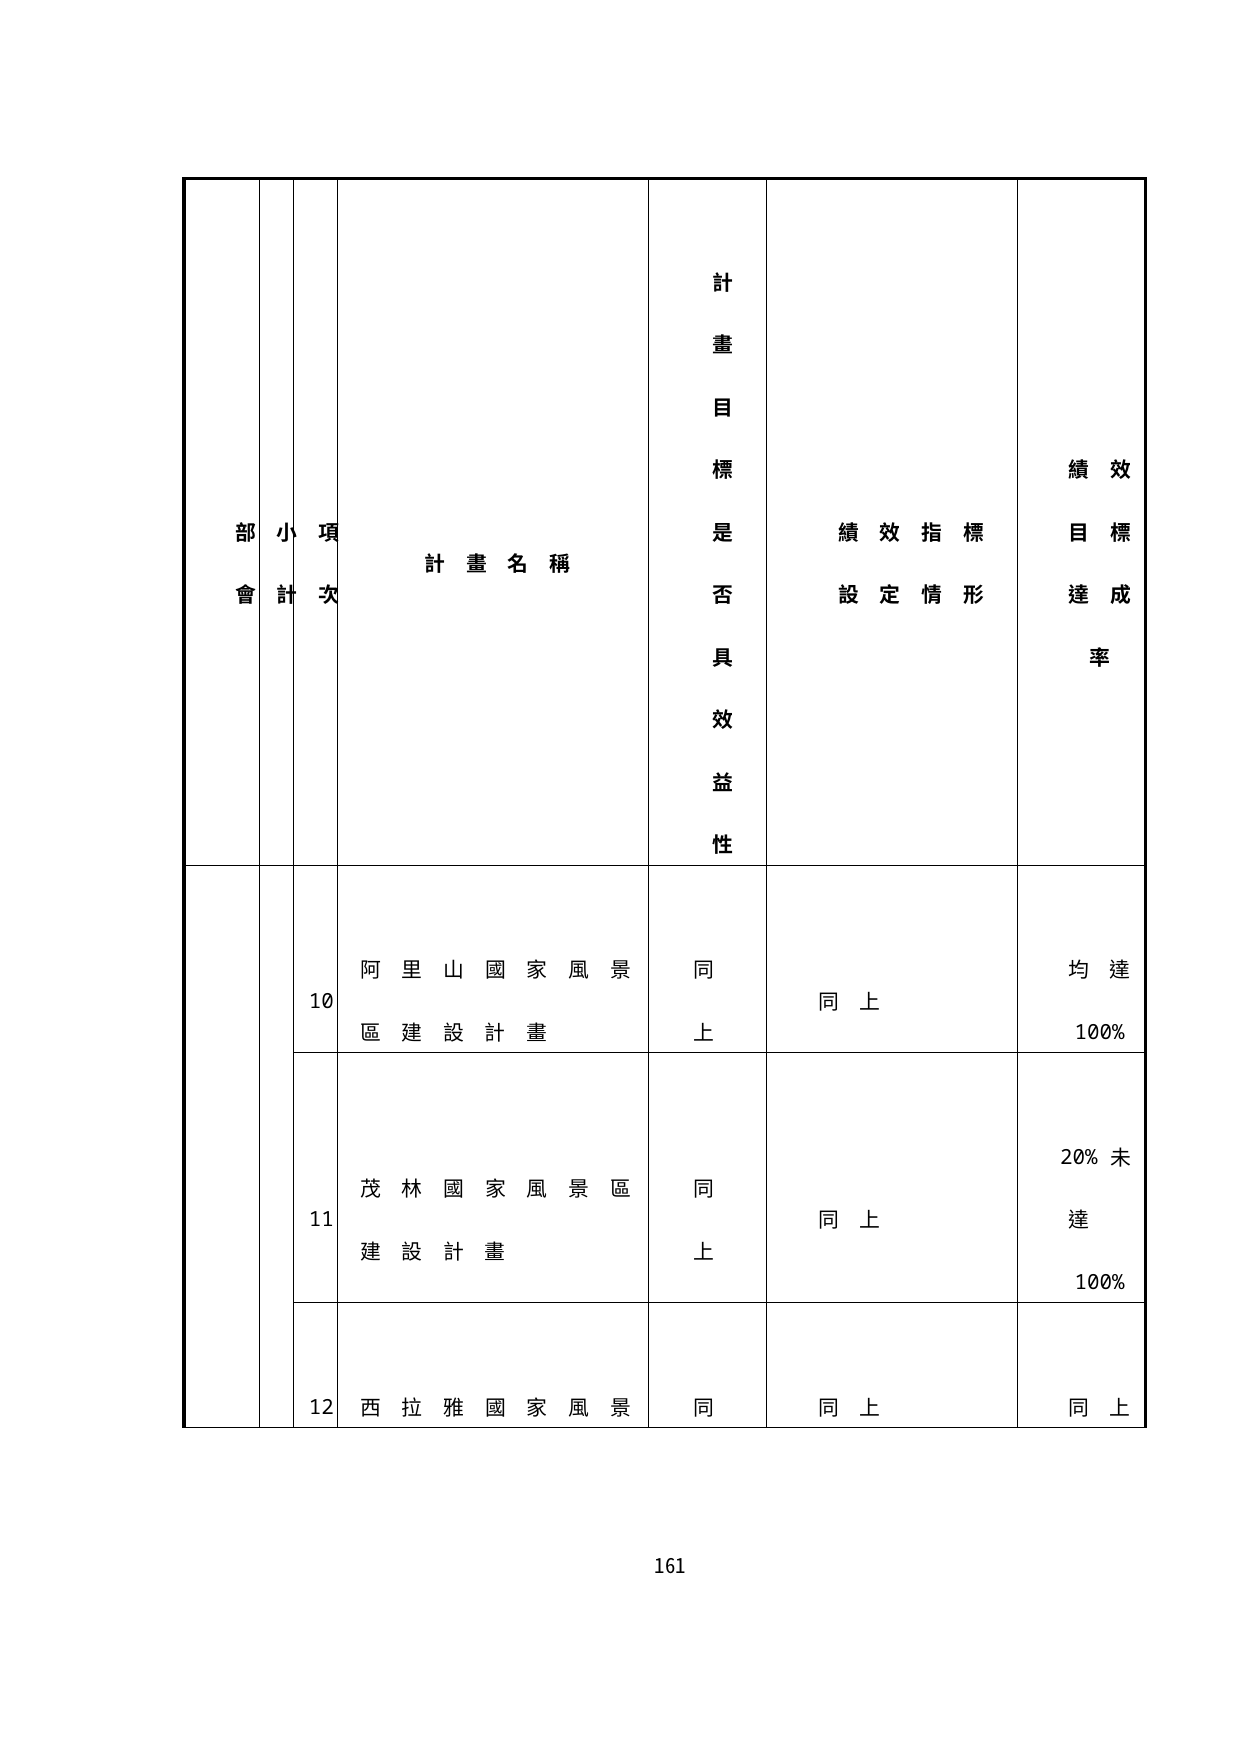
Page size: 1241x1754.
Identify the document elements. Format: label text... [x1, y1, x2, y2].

table_header 項次 [294, 180, 337, 865]
table_cell 同上 [1018, 1303, 1144, 1427]
table_header 部會 [186, 180, 259, 865]
table_cell 11 [294, 1053, 337, 1302]
table_cell [186, 866, 259, 1427]
table_cell 同上 [649, 866, 766, 1052]
table_cell 同上 [649, 1053, 766, 1302]
table_cell 茂林國家風景區建設計畫 [338, 1053, 648, 1302]
table_cell 10 [294, 866, 337, 1052]
table_header 計畫名稱 [338, 180, 648, 865]
table_cell 同上 [767, 866, 1017, 1052]
table_cell 同上 [767, 1053, 1017, 1302]
table_header 績效指標設定情形 [767, 180, 1017, 865]
table_cell [260, 866, 293, 1427]
table_header 績效目標達成率 [1018, 180, 1144, 865]
table_cell 同上 [767, 1303, 1017, 1427]
table_header 小計 [260, 180, 293, 865]
table_cell 均達100% [1018, 866, 1144, 1052]
table_cell 20%未達100% [1018, 1053, 1144, 1302]
table_cell 阿里山國家風景區建設計畫 [338, 866, 648, 1052]
table_cell 西拉雅國家風景 [338, 1303, 648, 1427]
table_cell 12 [294, 1303, 337, 1427]
table_cell 同 [649, 1303, 766, 1427]
table_header 計畫目標是否具效益性 [649, 180, 766, 865]
